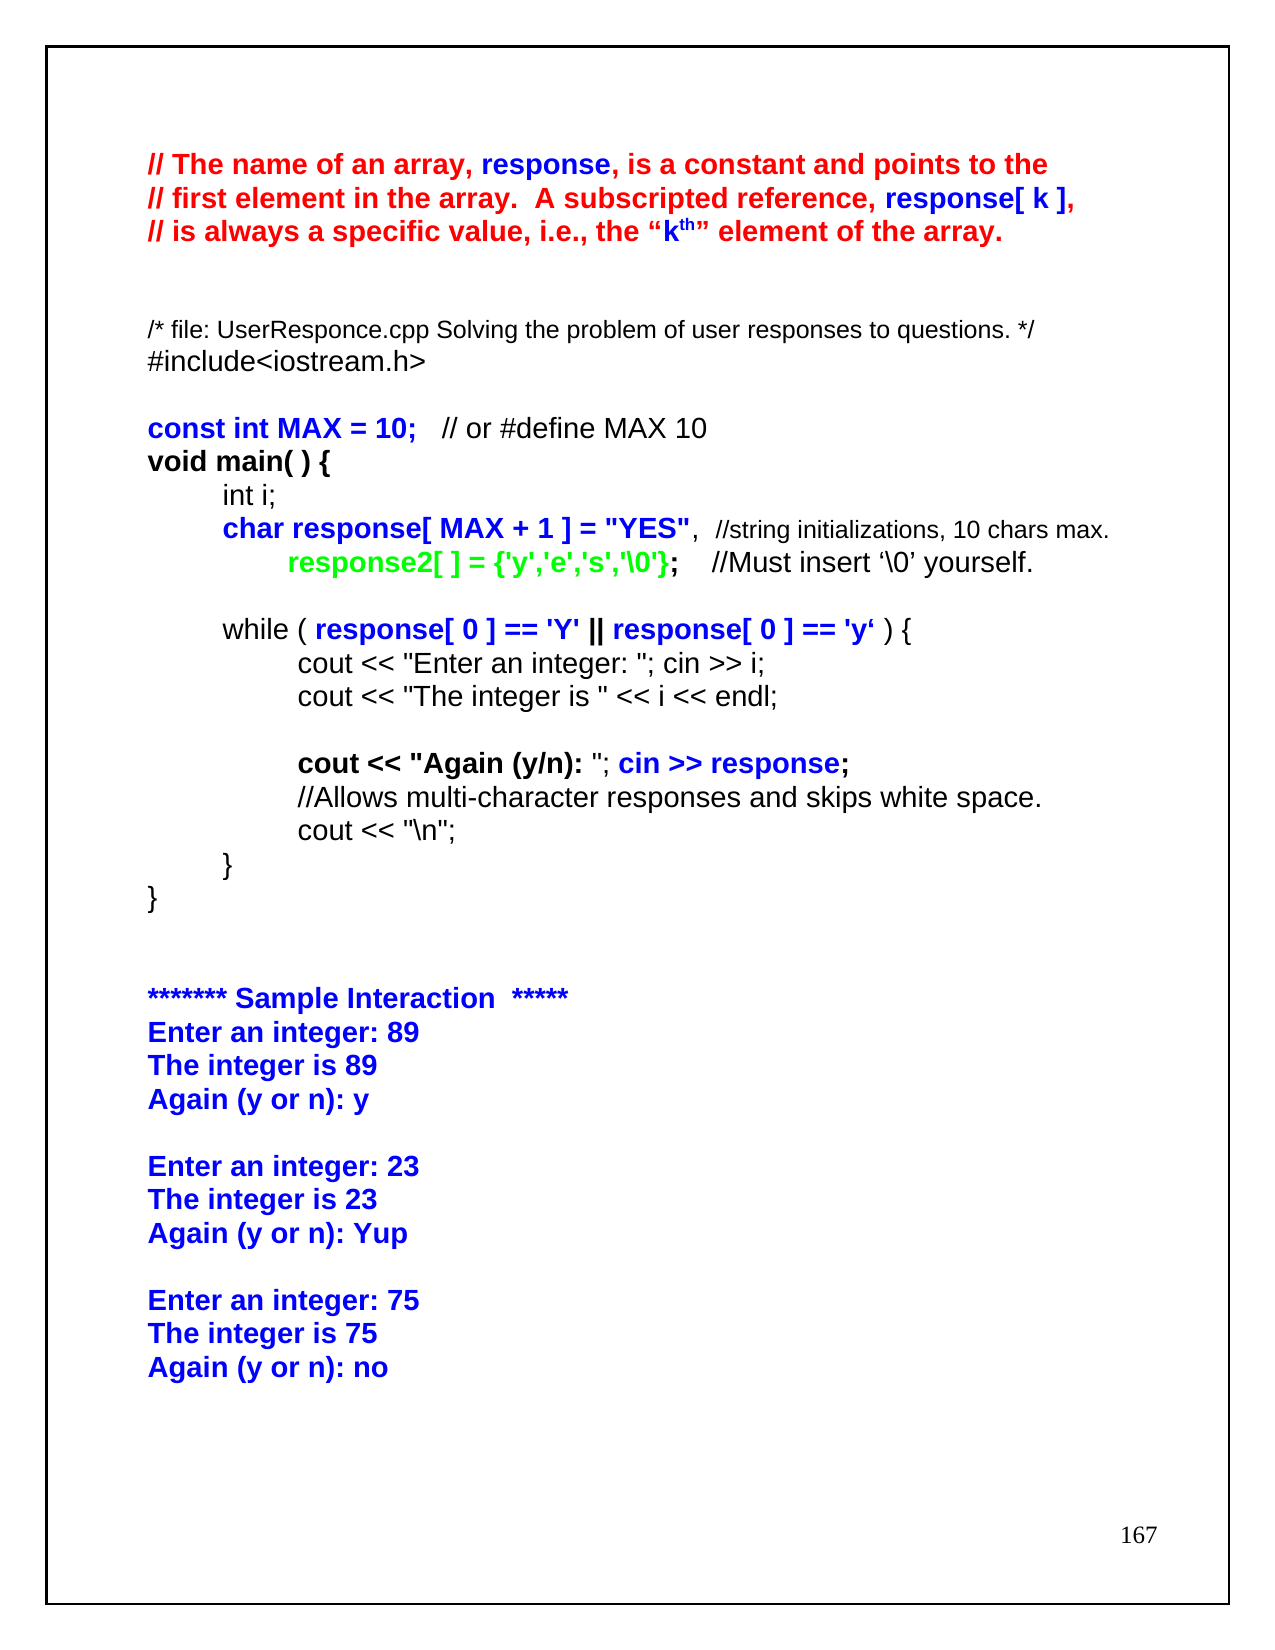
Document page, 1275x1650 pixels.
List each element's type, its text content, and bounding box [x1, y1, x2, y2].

text cout << "Enter an integer: "; cin >> i; [222, 646, 1158, 679]
text ******* Sample Interaction ***** [147, 981, 1158, 1015]
text } [147, 847, 1158, 881]
text int i; [147, 478, 1158, 512]
text // is always a specific value, i.e., the “kth” element of the array. [147, 214, 1158, 248]
text // first element in the array. A subscripted reference, response[ k ], [147, 181, 1158, 214]
text Again (y or n): no [147, 1350, 1158, 1384]
text Again (y or n): y [147, 1082, 1158, 1115]
text response2[ ] = {'y','e','s','\0'}; //Must insert ‘\0’ yourself. [147, 545, 1158, 579]
text #include<iostream.h> [147, 344, 1158, 377]
text /* file: UserResponce.cpp Solving the problem of user responses to questions. */ [147, 315, 1158, 344]
text while ( response[ 0 ] == 'Y' || response[ 0 ] == 'y‘ ) { [147, 612, 1158, 646]
text } [147, 881, 1158, 914]
text const int MAX = 10; // or #define MAX 10 [147, 411, 1158, 444]
text cout << "\n"; [222, 813, 1158, 847]
text The integer is 75 [147, 1317, 1158, 1350]
text The integer is 89 [147, 1048, 1158, 1082]
text Enter an integer: 75 [147, 1283, 1158, 1317]
text Enter an integer: 89 [147, 1015, 1158, 1048]
text //Allows multi-character responses and skips white space. [222, 780, 1158, 813]
text cout << "Again (y/n): "; cin >> response; [222, 746, 1158, 780]
text The integer is 23 [147, 1182, 1158, 1216]
text Enter an integer: 23 [147, 1149, 1158, 1182]
text char response[ MAX + 1 ] = "YES", //string initializations, 10 chars max. [147, 512, 1158, 545]
text // The name of an array, response, is a constant and points to the [147, 147, 1158, 181]
text void main( ) { [147, 444, 1158, 478]
text cout << "The integer is " << i << endl; [222, 679, 1158, 713]
text Again (y or n): Yup [147, 1216, 1158, 1249]
